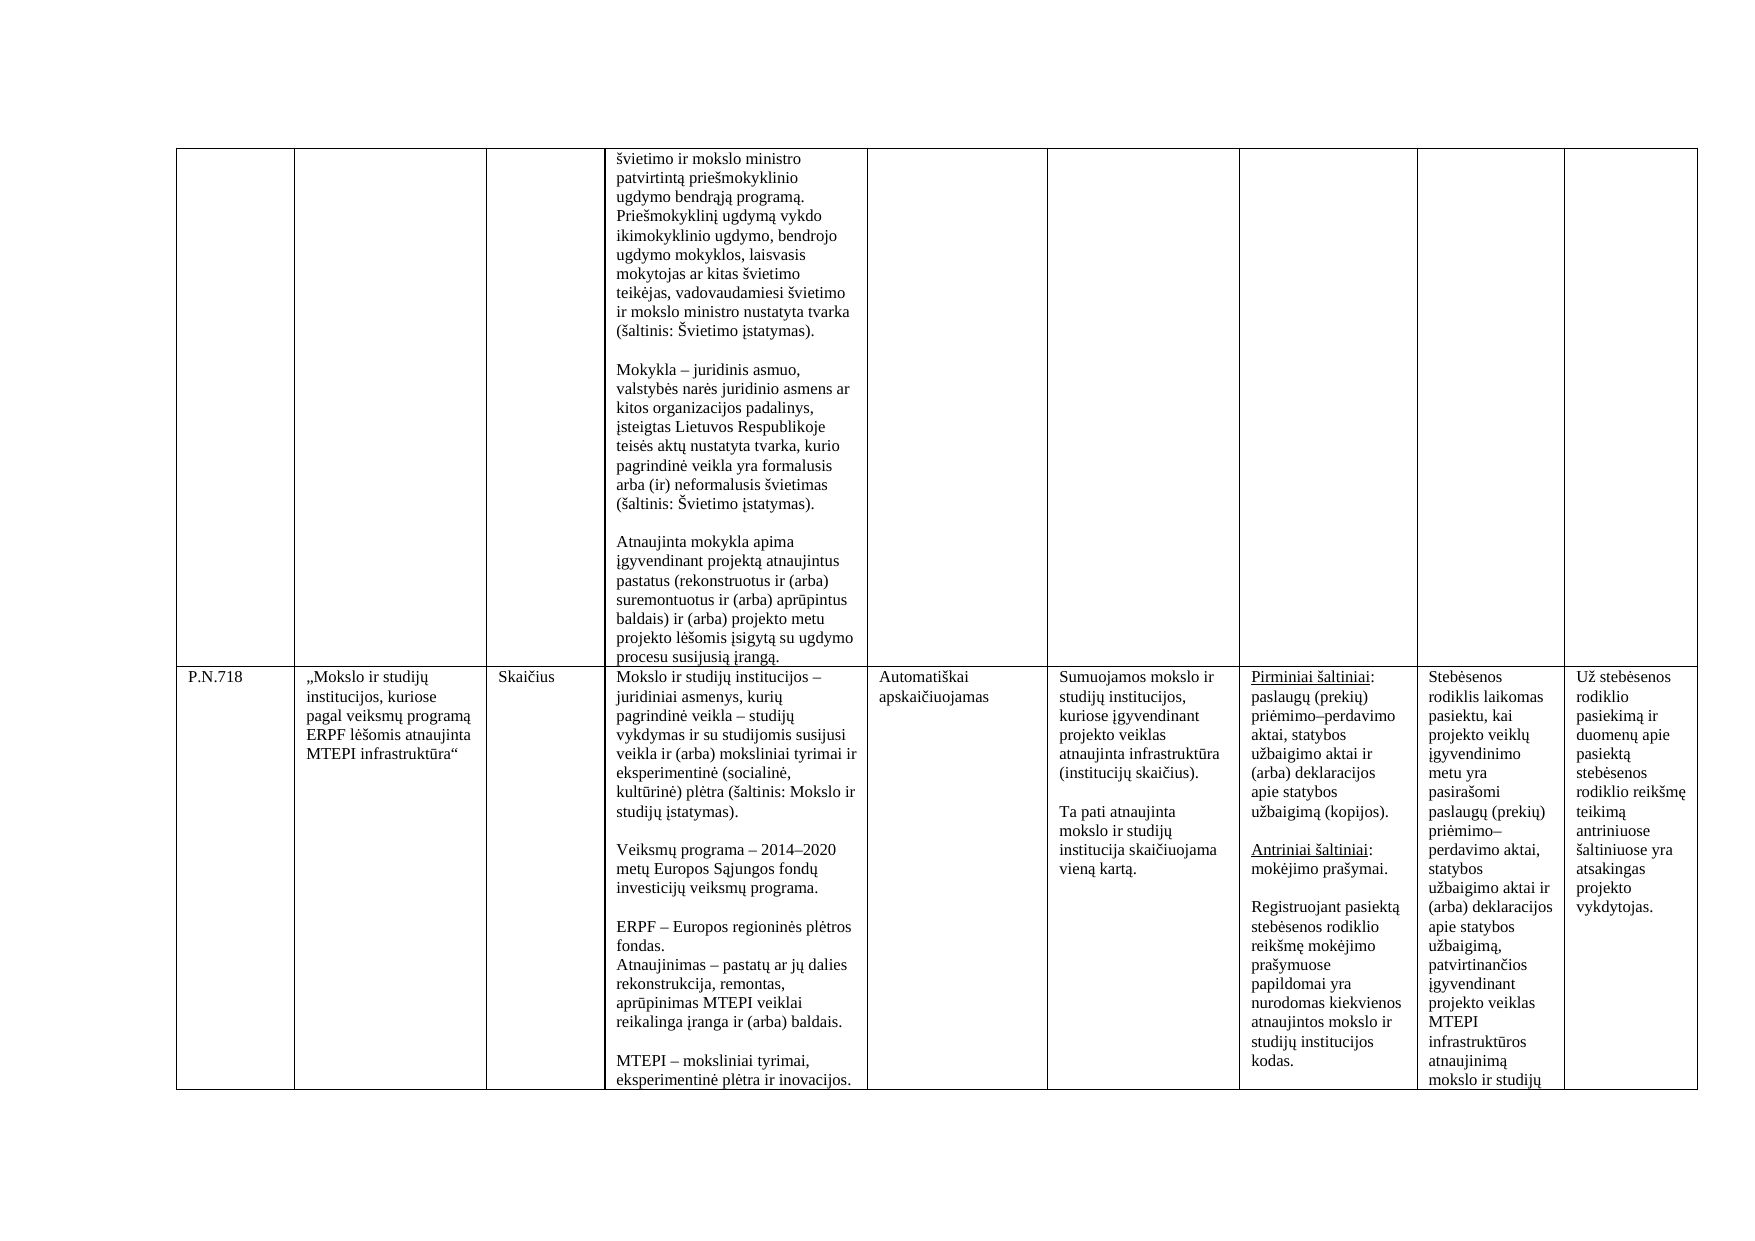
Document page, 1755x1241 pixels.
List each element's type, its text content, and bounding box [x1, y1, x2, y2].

table_cell [1418, 149, 1564, 666]
table_cell Sumuojamos mokslo ir studijų institucijos, kuriose įgyvendinant projekto veiklas atnaujinta infrastruktūra (institucijų skaičius). Ta pati atnaujinta mokslo ir studijų institucija skaičiuojama vieną kartą. [1048, 667, 1239, 1089]
table_cell [1565, 149, 1697, 666]
table_cell P.N.718 [177, 667, 294, 1089]
table_cell Stebėsenos rodiklis laikomas pasiektu, kai projekto veiklų įgyvendinimo metu yra pasirašomi paslaugų (prekių) priėmimo– perdavimo aktai, statybos užbaigimo aktai ir (arba) deklaracijos apie statybos užbaigimą, patvirtinančios įgyvendinant projekto veiklas MTEPI infrastruktūros atnaujinimą mokslo ir studijų [1418, 667, 1564, 1089]
table_cell [295, 149, 486, 666]
table_cell [1048, 149, 1239, 666]
table_cell Mokslo ir studijų institucijos – juridiniai asmenys, kurių pagrindinė veikla – studijų vykdymas ir su studijomis susijusi veikla ir (arba) moksliniai tyrimai ir eksperimentinė (socialinė, kultūrinė) plėtra (šaltinis: Mokslo ir studijų įstatymas). Veiksmų programa – 2014–2020 metų Europos Sąjungos fondų investicijų veiksmų programa. ERPF – Europos regioninės plėtros fondas. Atnaujinimas – pastatų ar jų dalies rekonstrukcija, remontas, aprūpinimas MTEPI veiklai reikalinga įranga ir (arba) baldais. MTEPI – moksliniai tyrimai, eksperimentinė plėtra ir inovacijos. [606, 667, 867, 1089]
table_cell Skaičius [487, 667, 604, 1089]
table_cell [177, 149, 294, 666]
table_cell [868, 149, 1047, 666]
table_cell „Mokslo ir studijų institucijos, kuriose pagal veiksmų programą ERPF lėšomis atnaujinta MTEPI infrastruktūra“ [295, 667, 486, 1089]
table_cell švietimo ir mokslo ministro patvirtintą priešmokyklinio ugdymo bendrąją programą. Priešmokyklinį ugdymą vykdo ikimokyklinio ugdymo, bendrojo ugdymo mokyklos, laisvasis mokytojas ar kitas švietimo teikėjas, vadovaudamiesi švietimo ir mokslo ministro nustatyta tvarka (šaltinis: Švietimo įstatymas). Mokykla – juridinis asmuo, valstybės narės juridinio asmens ar kitos organizacijos padalinys, įsteigtas Lietuvos Respublikoje teisės aktų nustatyta tvarka, kurio pagrindinė veikla yra formalusis arba (ir) neformalusis švietimas (šaltinis: Švietimo įstatymas). Atnaujinta mokykla apima įgyvendinant projektą atnaujintus pastatus (rekonstruotus ir (arba) suremontuotus ir (arba) aprūpintus baldais) ir (arba) projekto metu projekto lėšomis įsigytą su ugdymo procesu susijusią įrangą. [606, 149, 867, 666]
table_cell Už stebėsenos rodiklio pasiekimą ir duomenų apie pasiektą stebėsenos rodiklio reikšmę teikimą antriniuose šaltiniuose yra atsakingas projekto vykdytojas. [1565, 667, 1697, 1089]
table_cell Automatiškai apskaičiuojamas [868, 667, 1047, 1089]
table_cell [1240, 149, 1417, 666]
table_cell [487, 149, 604, 666]
table_cell Pirminiai šaltiniai: paslaugų (prekių) priėmimo–perdavimo aktai, statybos užbaigimo aktai ir (arba) deklaracijos apie statybos užbaigimą (kopijos). Antriniai šaltiniai: mokėjimo prašymai. Registruojant pasiektą stebėsenos rodiklio reikšmę mokėjimo prašymuose papildomai yra nurodomas kiekvienos atnaujintos mokslo ir studijų institucijos kodas. [1240, 667, 1417, 1089]
